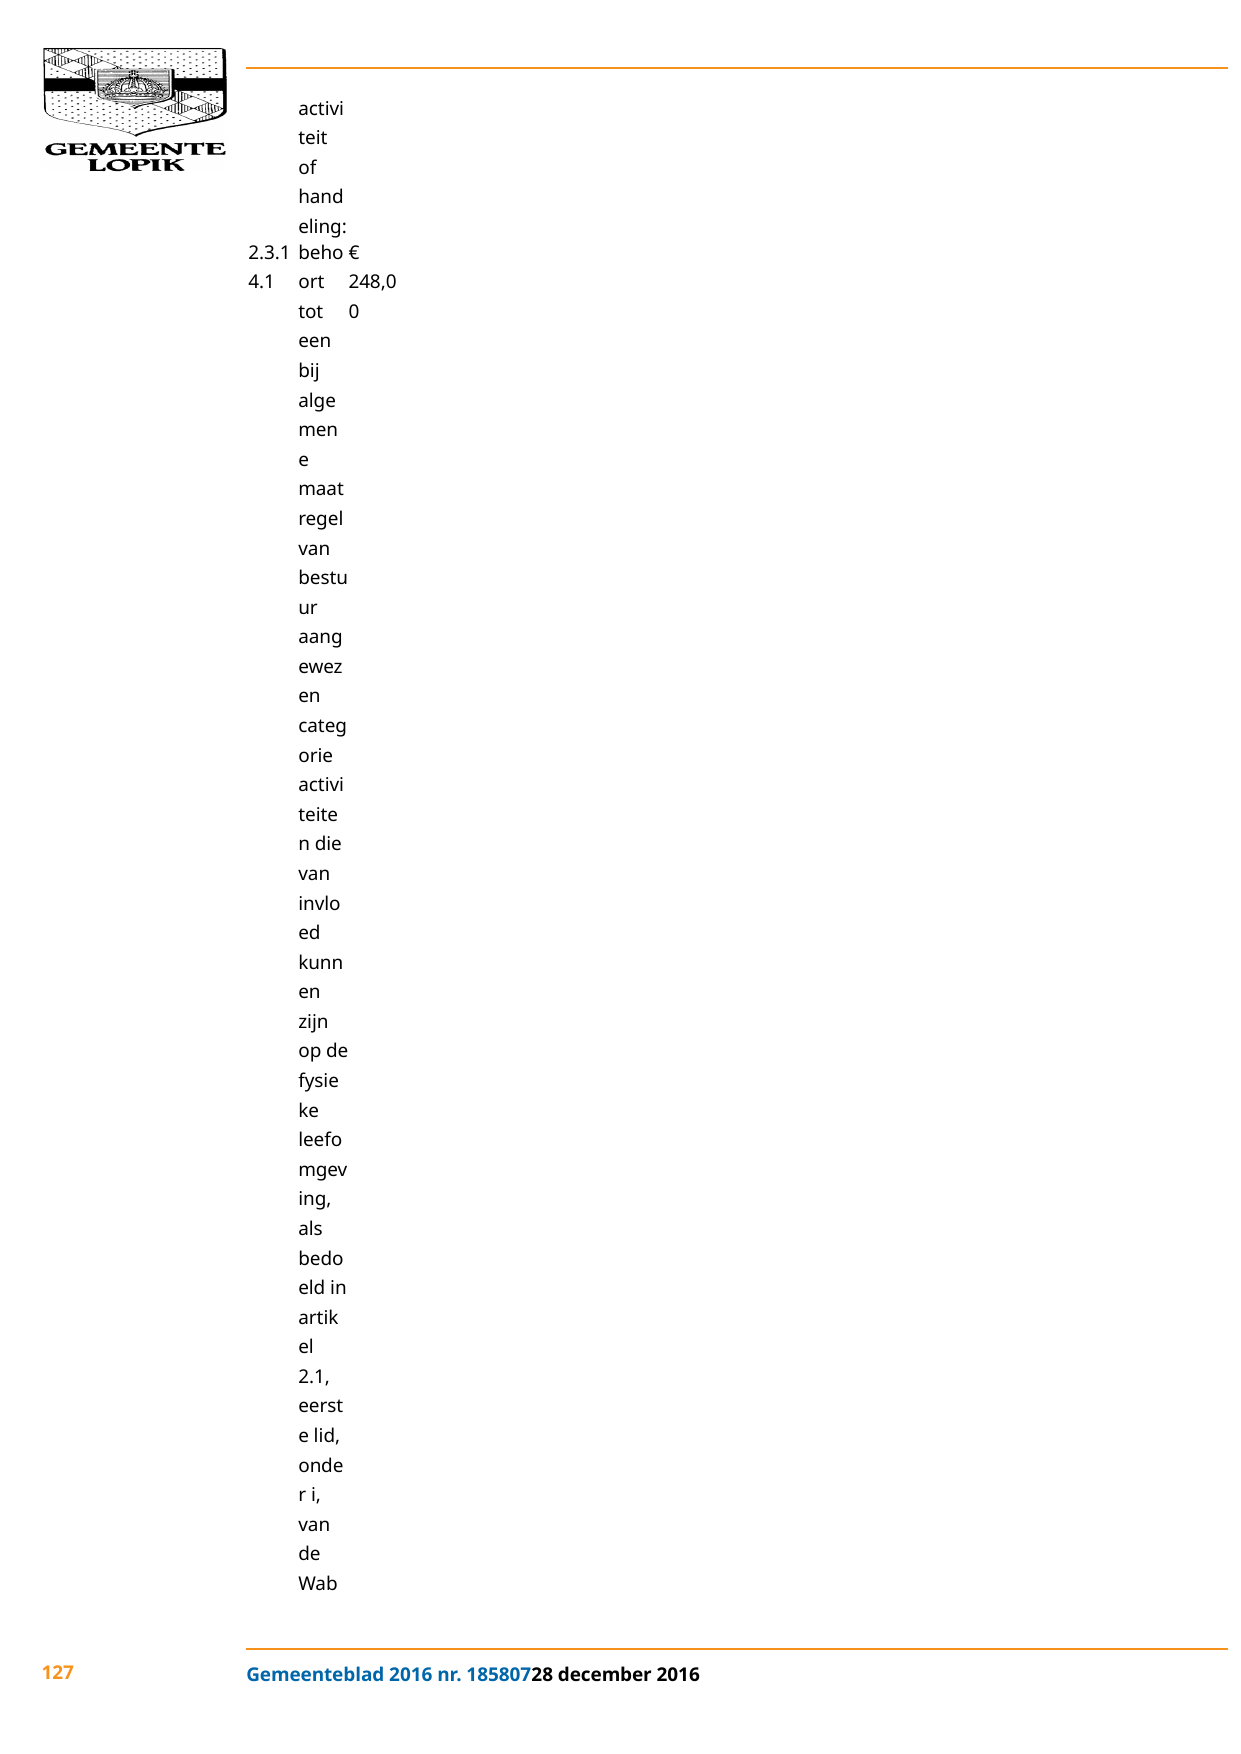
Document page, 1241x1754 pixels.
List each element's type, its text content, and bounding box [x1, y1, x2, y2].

picture [41, 47, 231, 172]
table_cell € 248,00 [348, 239, 398, 1596]
table_cell [348, 95, 398, 239]
table_cell [248, 95, 298, 239]
table_cell behoort tot een bij algemene maatregel van bestuur aangewezen categorie activiteiten die van invloed kunnen zijn op de fysieke leefomgeving, als bedoeld in artikel 2.1, eerste lid, onder i, van de Wab [298, 239, 348, 1596]
table_cell activiteit of handeling: [298, 95, 348, 239]
table_cell 2.3.14.1 [248, 239, 298, 1596]
